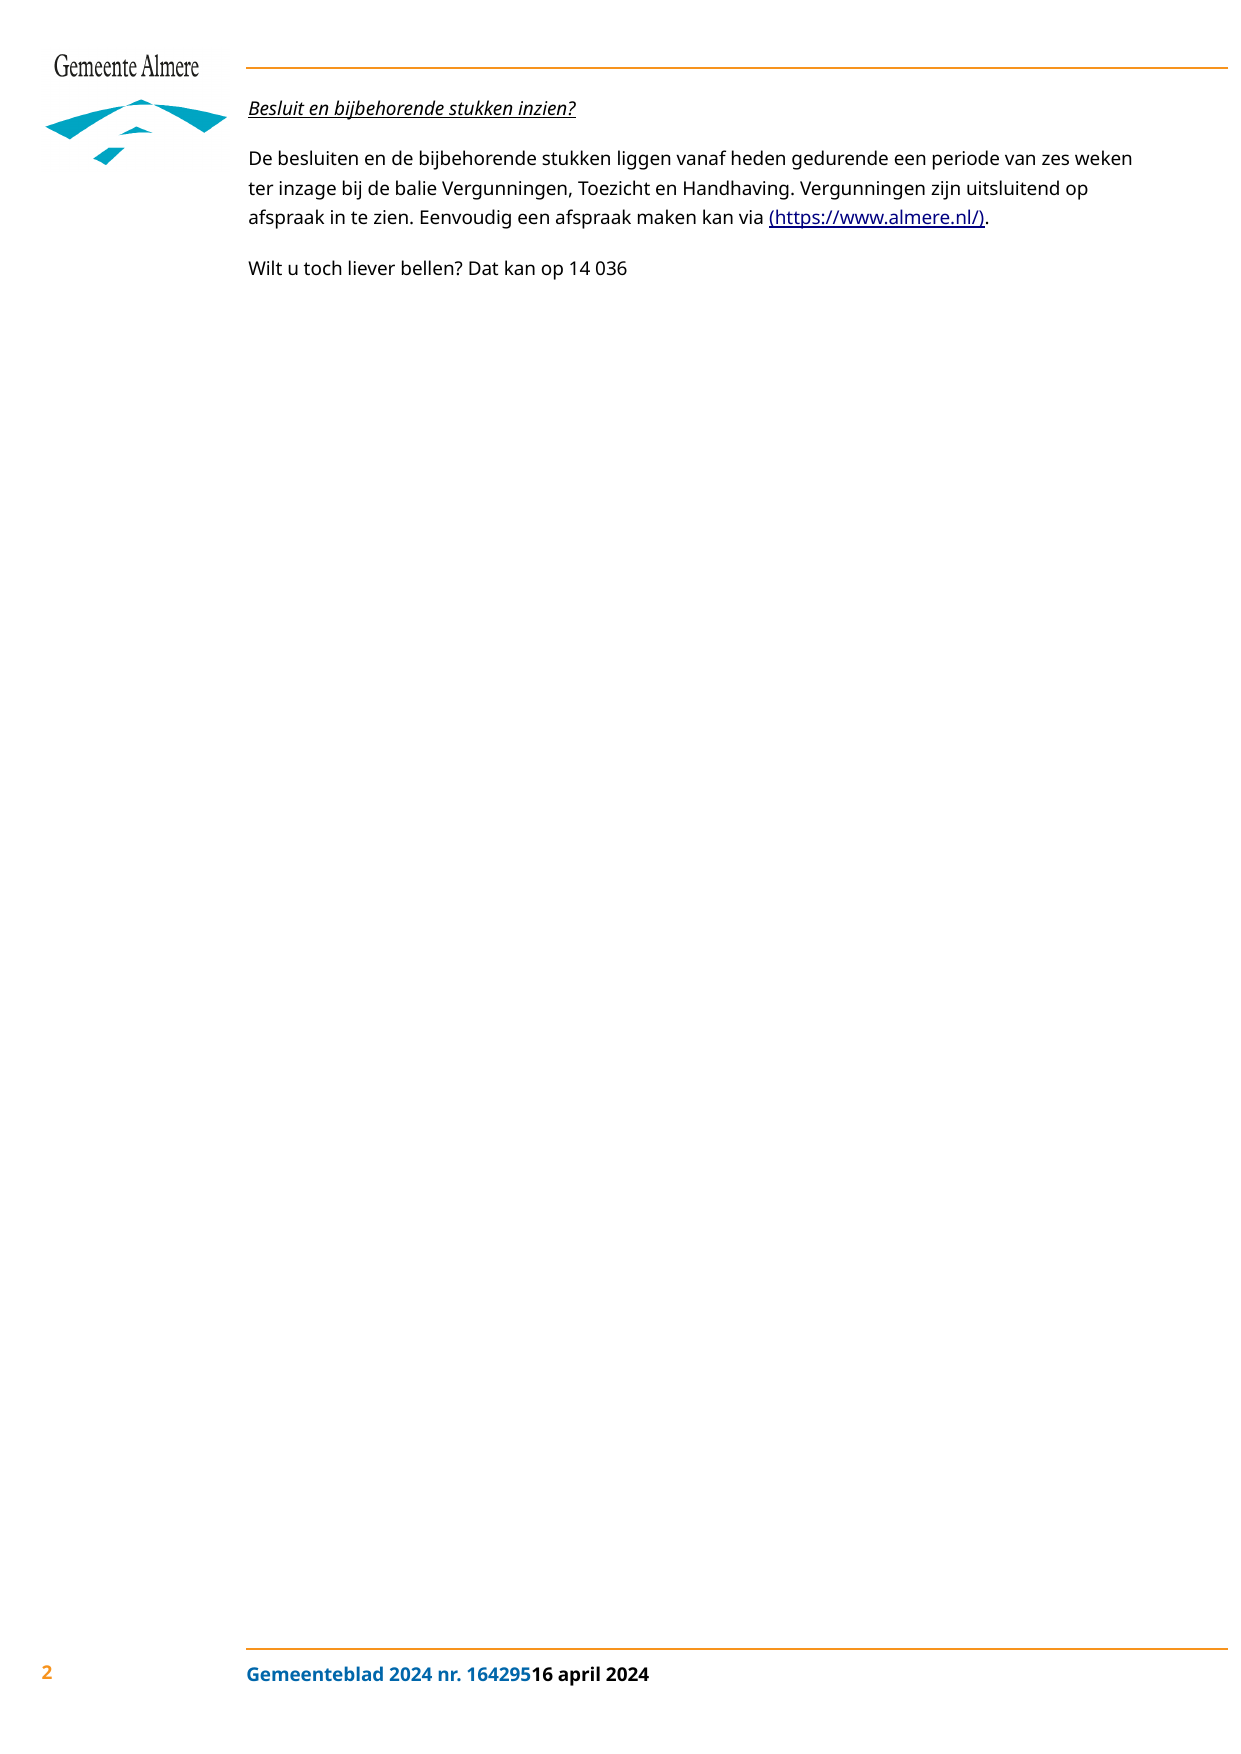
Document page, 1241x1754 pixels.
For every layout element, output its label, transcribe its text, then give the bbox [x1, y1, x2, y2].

picture [41, 47, 231, 172]
text Wilt u toch liever bellen? Dat kan op 14 036 [248, 255, 1152, 281]
text De besluiten en de bijbehorende stukken liggen vanaf heden gedurende een periode van zes weken ter inzage bij de balie Vergunningen, Toezicht en Handhaving. Vergunningen zijn uitsluitend op afspraak in te zien. Eenvoudig een afspraak maken kan via (https://www.almere.nl/). [248, 145, 1152, 230]
text Besluit en bijbehorende stukken inzien? [248, 95, 1152, 121]
